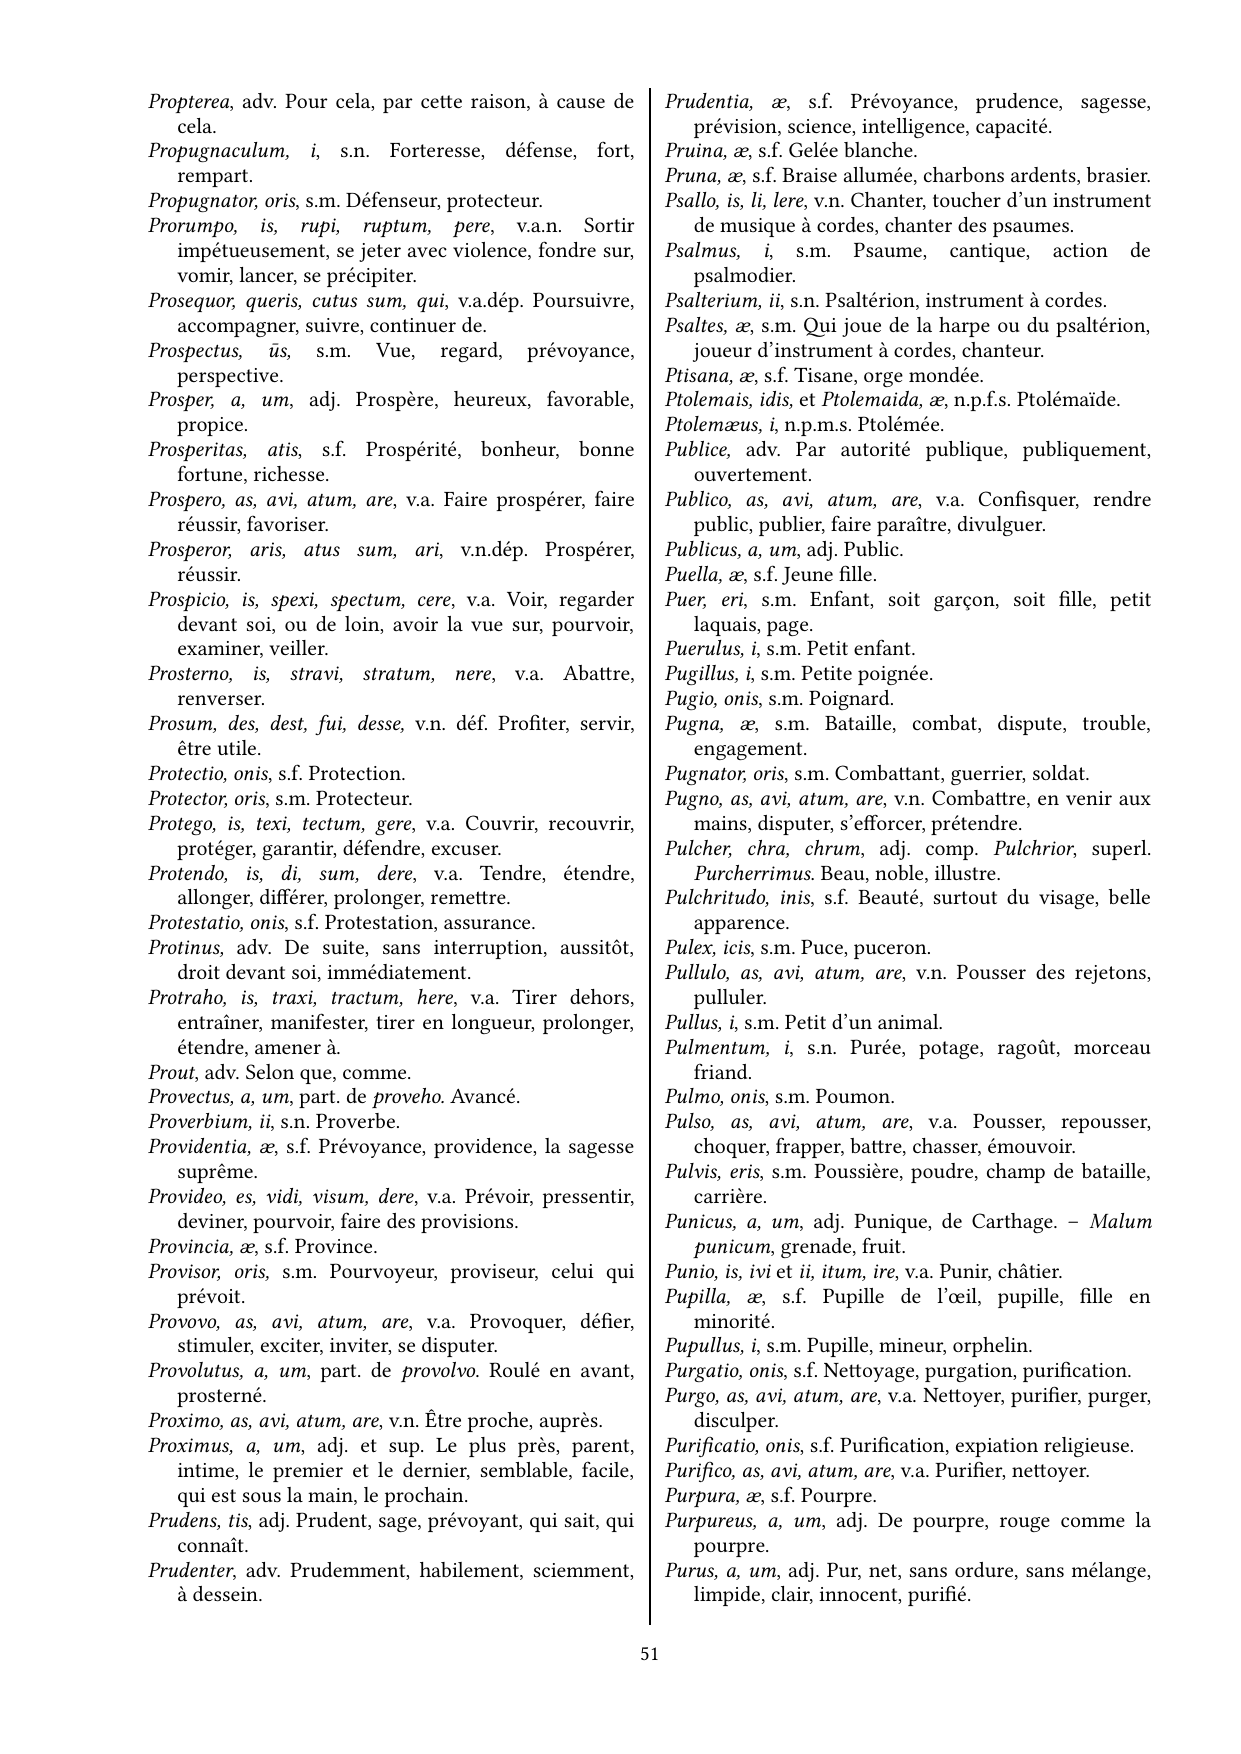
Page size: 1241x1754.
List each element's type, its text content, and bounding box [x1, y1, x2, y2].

text Provincia, æ, s.f. Province. [148, 1234, 635, 1259]
text Ptolemæus, i, n.p.m.s. Ptolémée. [664, 412, 1152, 437]
text Publico, as, avi, atum, are, v.a. Confisquer, rendre public, publier, faire paraître, divulguer. [664, 487, 1152, 537]
text Protendo, is, di, sum, dere, v.a. Tendre, étendre, allonger, différer, prolonger, remettre. [148, 860, 635, 910]
text Punio, is, ivi et ii, itum, ire, v.a. Punir, châtier. [664, 1259, 1152, 1283]
text Provolutus, a, um, part. de provolvo. Roulé en avant, prosterné. [148, 1358, 635, 1408]
text Pulex, icis, s.m. Puce, puceron. [664, 935, 1152, 960]
text Proximo, as, avi, atum, are, v.n. Être proche, auprès. [148, 1408, 635, 1433]
text Prospero, as, avi, atum, are, v.a. Faire prospérer, faire réussir, favoriser. [148, 487, 635, 537]
text Protectio, onis, s.f. Protection. [148, 761, 635, 786]
text Pullus, i, s.m. Petit d’un animal. [664, 1010, 1152, 1034]
text Purpura, æ, s.f. Pourpre. [664, 1483, 1152, 1508]
text Punicus, a, um, adj. Punique, de Carthage. – Malum punicum, grenade, fruit. [664, 1209, 1152, 1259]
text Proverbium, ii, s.n. Proverbe. [148, 1109, 635, 1134]
text Prosperitas, atis, s.f. Prospérité, bonheur, bonne fortune, richesse. [148, 437, 635, 487]
text Prospectus, ūs, s.m. Vue, regard, prévoyance, perspective. [148, 337, 635, 387]
text Prudentia, æ, s.f. Prévoyance, prudence, sagesse, prévision, science, intelligence, capacité. [664, 88, 1152, 138]
text Purificatio, onis, s.f. Purification, expiation religieuse. [664, 1433, 1152, 1458]
text Protestatio, onis, s.f. Protestation, assurance. [148, 910, 635, 935]
text Psalmus, i, s.m. Psaume, cantique, action de psalmodier. [664, 238, 1152, 288]
text Provectus, a, um, part. de proveho. Avancé. [148, 1084, 635, 1109]
text Prout, adv. Selon que, comme. [148, 1059, 635, 1084]
text Pulmo, onis, s.m. Poumon. [664, 1084, 1152, 1109]
text Pullulo, as, avi, atum, are, v.n. Pousser des rejetons, pulluler. [664, 960, 1152, 1010]
text Purifico, as, avi, atum, are, v.a. Purifier, nettoyer. [664, 1458, 1152, 1483]
text Pupilla, æ, s.f. Pupille de l’œil, pupille, fille en minorité. [664, 1283, 1152, 1333]
text Ptolemais, idis, et Ptolemaida, æ, n.p.f.s. Ptolémaïde. [664, 387, 1152, 412]
text Prosum, des, dest, fui, desse, v.n. déf. Profiter, servir, être utile. [148, 711, 635, 761]
text Provideo, es, vidi, visum, dere, v.a. Prévoir, pressentir, deviner, pourvoir, faire des provisions. [148, 1184, 635, 1234]
text Puer, eri, s.m. Enfant, soit garçon, soit fille, petit laquais, page. [664, 586, 1152, 636]
text Proximus, a, um, adj. et sup. Le plus près, parent, intime, le premier et le dernier, semblable, facile, qui est sous la main, le prochain. [148, 1433, 635, 1508]
text Prudens, tis, adj. Prudent, sage, prévoyant, qui sait, qui connaît. [148, 1508, 635, 1557]
text Psallo, is, li, lere, v.n. Chanter, toucher d’un instrument de musique à cordes, chanter des psaumes. [664, 188, 1152, 238]
text Pugna, æ, s.m. Bataille, combat, dispute, trouble, engagement. [664, 711, 1152, 761]
text Propterea, adv. Pour cela, par cette raison, à cause de cela. [148, 88, 635, 138]
text Psalterium, ii, s.n. Psaltérion, instrument à cordes. [664, 288, 1152, 313]
text Psaltes, æ, s.m. Qui joue de la harpe ou du psaltérion, joueur d’instrument à cordes, chanteur. [664, 313, 1152, 362]
text Protraho, is, traxi, tractum, here, v.a. Tirer dehors, entraîner, manifester, tirer en longueur, prolonger, étendre, amener à. [148, 985, 635, 1059]
text Pugnator, oris, s.m. Combattant, guerrier, soldat. [664, 761, 1152, 786]
text Publicus, a, um, adj. Public. [664, 537, 1152, 562]
text Prosequor, queris, cutus sum, qui, v.a.dép. Poursuivre, accompagner, suivre, continuer de. [148, 288, 635, 337]
text Pugno, as, avi, atum, are, v.n. Combattre, en venir aux mains, disputer, s’efforcer, prétendre. [664, 786, 1152, 835]
text Pupullus, i, s.m. Pupille, mineur, orphelin. [664, 1333, 1152, 1358]
text Protector, oris, s.m. Protecteur. [148, 786, 635, 811]
text Prosperor, aris, atus sum, ari, v.n.dép. Prospérer, réussir. [148, 537, 635, 586]
text Puella, æ, s.f. Jeune fille. [664, 562, 1152, 586]
text Pulmentum, i, s.n. Purée, potage, ragoût, morceau friand. [664, 1034, 1152, 1084]
text Propugnaculum, i, s.n. Forteresse, défense, fort, rempart. [148, 138, 635, 188]
text Pulvis, eris, s.m. Poussière, poudre, champ de bataille, carrière. [664, 1159, 1152, 1209]
text Pulcher, chra, chrum, adj. comp. Pulchrior, superl. Purcherrimus. Beau, noble, illustre. [664, 835, 1152, 885]
text Pulso, as, avi, atum, are, v.a. Pousser, repousser, choquer, frapper, battre, chasser, émouvoir. [664, 1109, 1152, 1159]
text Provovo, as, avi, atum, are, v.a. Provoquer, défier, stimuler, exciter, inviter, se disputer. [148, 1308, 635, 1358]
text Prudenter, adv. Prudemment, habilement, sciemment, à dessein. [148, 1557, 635, 1607]
text Protego, is, texi, tectum, gere, v.a. Couvrir, recouvrir, protéger, garantir, défendre, excuser. [148, 811, 635, 860]
text Publice, adv. Par autorité publique, publiquement, ouvertement. [664, 437, 1152, 487]
text Ptisana, æ, s.f. Tisane, orge mondée. [664, 362, 1152, 387]
text Pugillus, i, s.m. Petite poignée. [664, 661, 1152, 686]
text Protinus, adv. De suite, sans interruption, aussitôt, droit devant soi, immédiatement. [148, 935, 635, 985]
text Prospicio, is, spexi, spectum, cere, v.a. Voir, regarder devant soi, ou de loin, avoir la vue sur, pourvoir, examiner, veiller. [148, 586, 635, 661]
text Providentia, æ, s.f. Prévoyance, providence, la sagesse suprême. [148, 1134, 635, 1184]
text Purgo, as, avi, atum, are, v.a. Nettoyer, purifier, purger, disculper. [664, 1383, 1152, 1433]
text Prorumpo, is, rupi, ruptum, pere, v.a.n. Sortir impétueusement, se jeter avec violence, fondre sur, vomir, lancer, se précipiter. [148, 213, 635, 288]
text Prosterno, is, stravi, stratum, nere, v.a. Abattre, renverser. [148, 661, 635, 711]
text Pugio, onis, s.m. Poignard. [664, 686, 1152, 711]
text Pulchritudo, inis, s.f. Beauté, surtout du visage, belle apparence. [664, 885, 1152, 935]
text Propugnator, oris, s.m. Défenseur, protecteur. [148, 188, 635, 213]
text Purus, a, um, adj. Pur, net, sans ordure, sans mélange, limpide, clair, innocent, purifié. [664, 1557, 1152, 1607]
text Purgatio, onis, s.f. Nettoyage, purgation, purification. [664, 1358, 1152, 1383]
text Provisor, oris, s.m. Pourvoyeur, proviseur, celui qui prévoit. [148, 1259, 635, 1308]
text Prosper, a, um, adj. Prospère, heureux, favorable, propice. [148, 387, 635, 437]
text Purpureus, a, um, adj. De pourpre, rouge comme la pourpre. [664, 1508, 1152, 1557]
text Pruina, æ, s.f. Gelée blanche. [664, 138, 1152, 163]
text Puerulus, i, s.m. Petit enfant. [664, 636, 1152, 661]
text Pruna, æ, s.f. Braise allumée, charbons ardents, brasier. [664, 163, 1152, 188]
